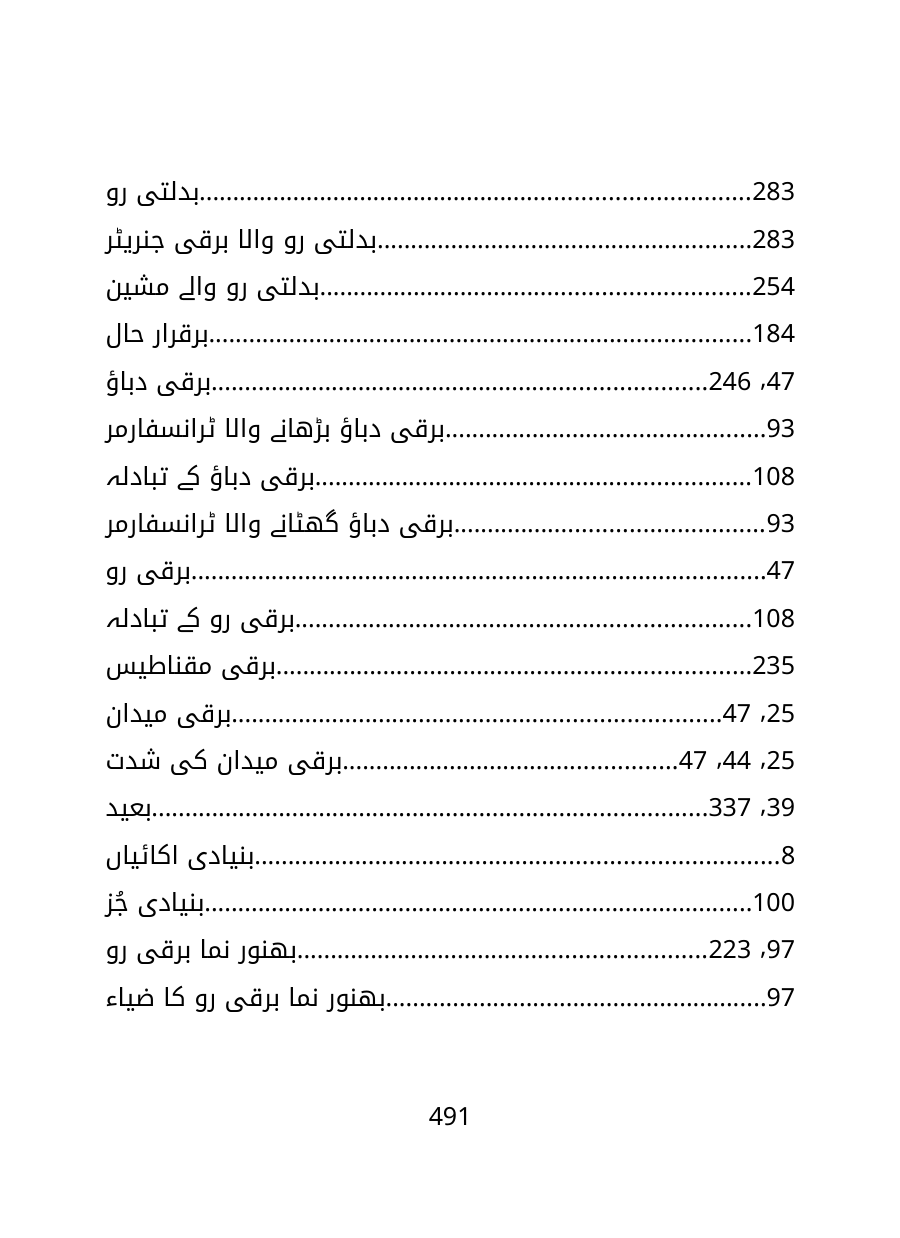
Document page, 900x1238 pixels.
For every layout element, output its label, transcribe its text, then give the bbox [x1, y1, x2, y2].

text بدلتی رو والے مشین 254 [105, 263, 795, 311]
text بھنور نما برقی رو کا ضیاء 97 [105, 974, 795, 1022]
text برقی رو کے تبادلہ 108 [105, 595, 795, 642]
text بعید 39, 337 [105, 785, 795, 832]
text برقی رو 47 [105, 548, 795, 595]
text برقی دباؤ کے تبادلہ 108 [105, 453, 795, 500]
text برقی میدان 25, 47 [105, 690, 795, 737]
text برقرار حال 184 [105, 311, 795, 358]
text بدلتی رو والا برقی جنریٹر 283 [105, 216, 795, 263]
text بنیادی اکائیاں 8 [105, 832, 795, 879]
text برقی دباؤ بڑھانے والا ٹرانسفارمر 93 [105, 406, 795, 453]
text برقی دباؤ 47, 246 [105, 358, 795, 406]
text برقی مقناطیس 235 [105, 642, 795, 690]
text بدلتی رو 283 [105, 168, 795, 216]
text برقی دباؤ گھٹانے والا ٹرانسفارمر 93 [105, 500, 795, 548]
text بنیادی جُز 100 [105, 879, 795, 927]
text بھنور نما برقی رو 97, 223 [105, 927, 795, 974]
text برقی میدان کی شدت 25, 44, 47 [105, 737, 795, 785]
